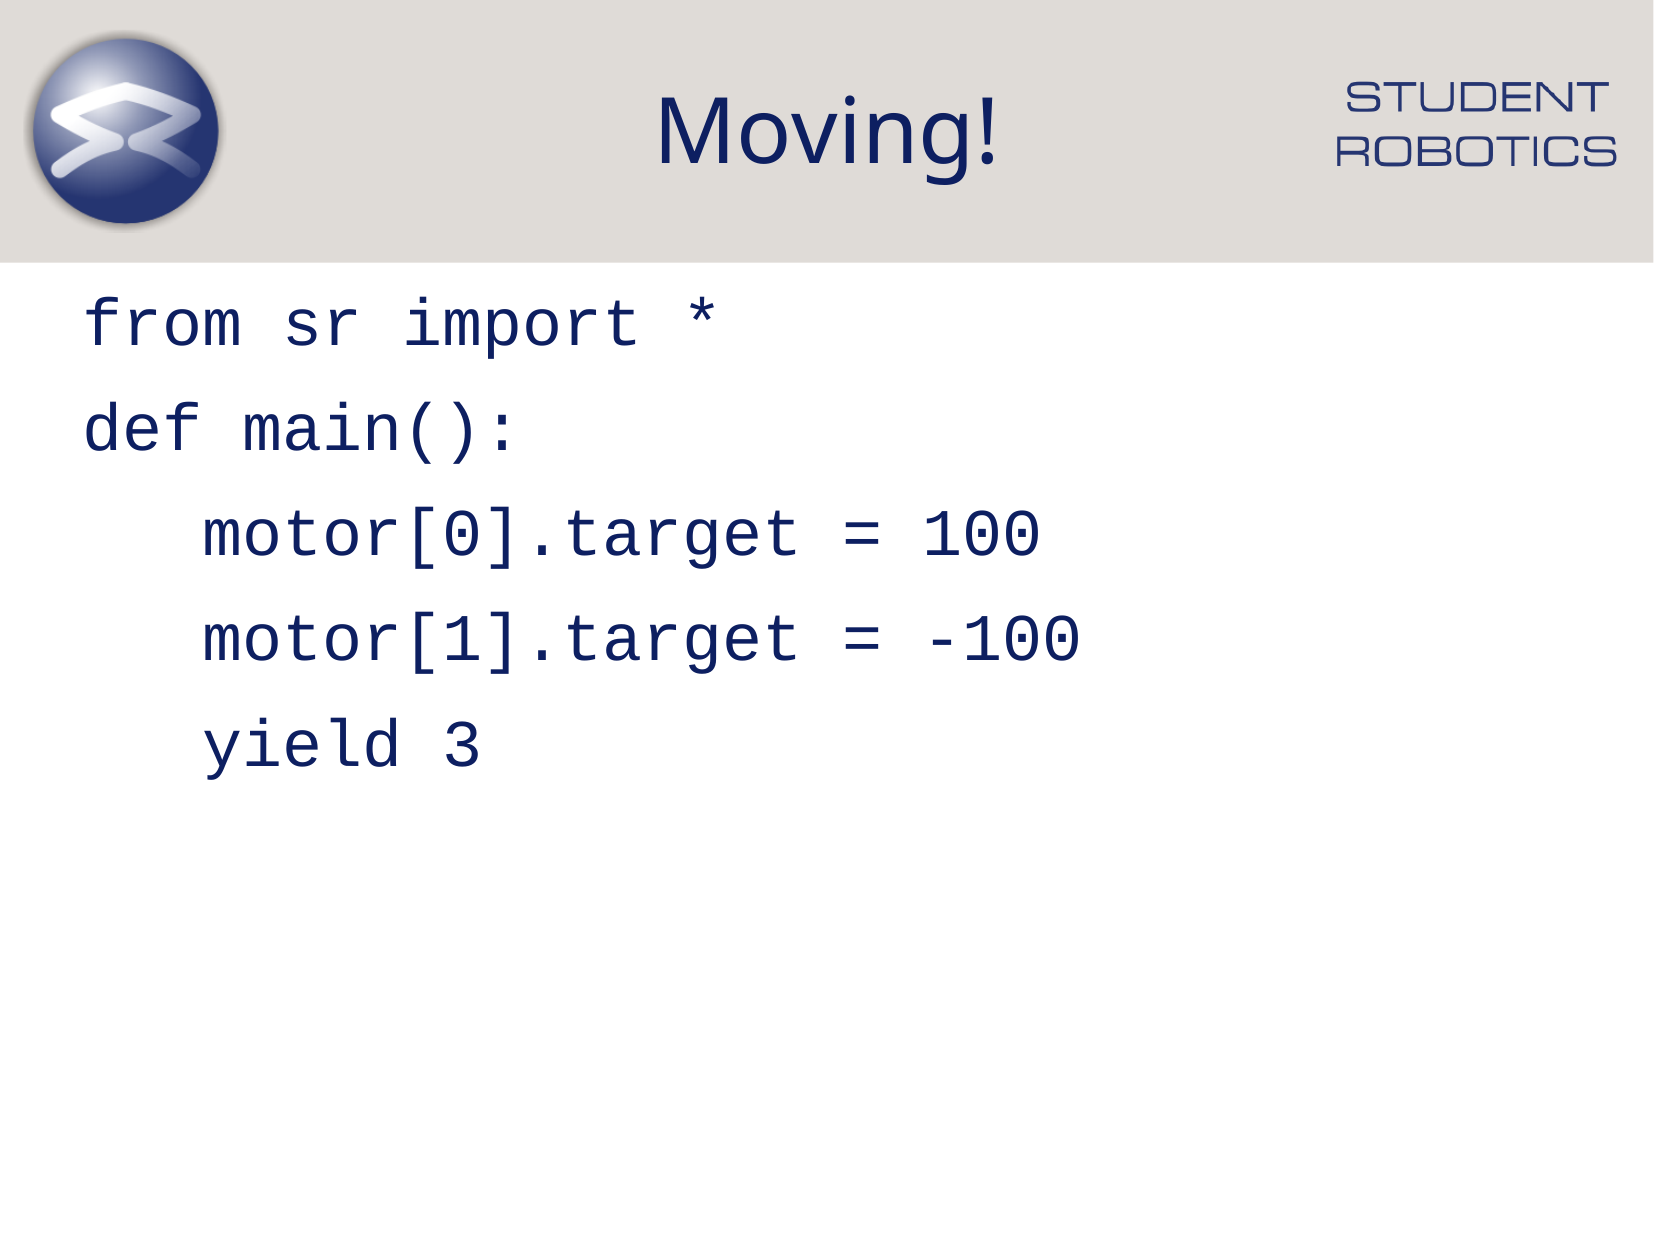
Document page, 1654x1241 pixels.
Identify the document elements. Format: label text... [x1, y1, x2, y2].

picture [9, 19, 82, 245]
title Moving! [82, 0, 1571, 257]
list from sr import * def main(): motor[0].target = 100 motor[1].target = -100 yield 3 [82, 290, 1571, 1094]
picture [1571, 68, 1633, 174]
